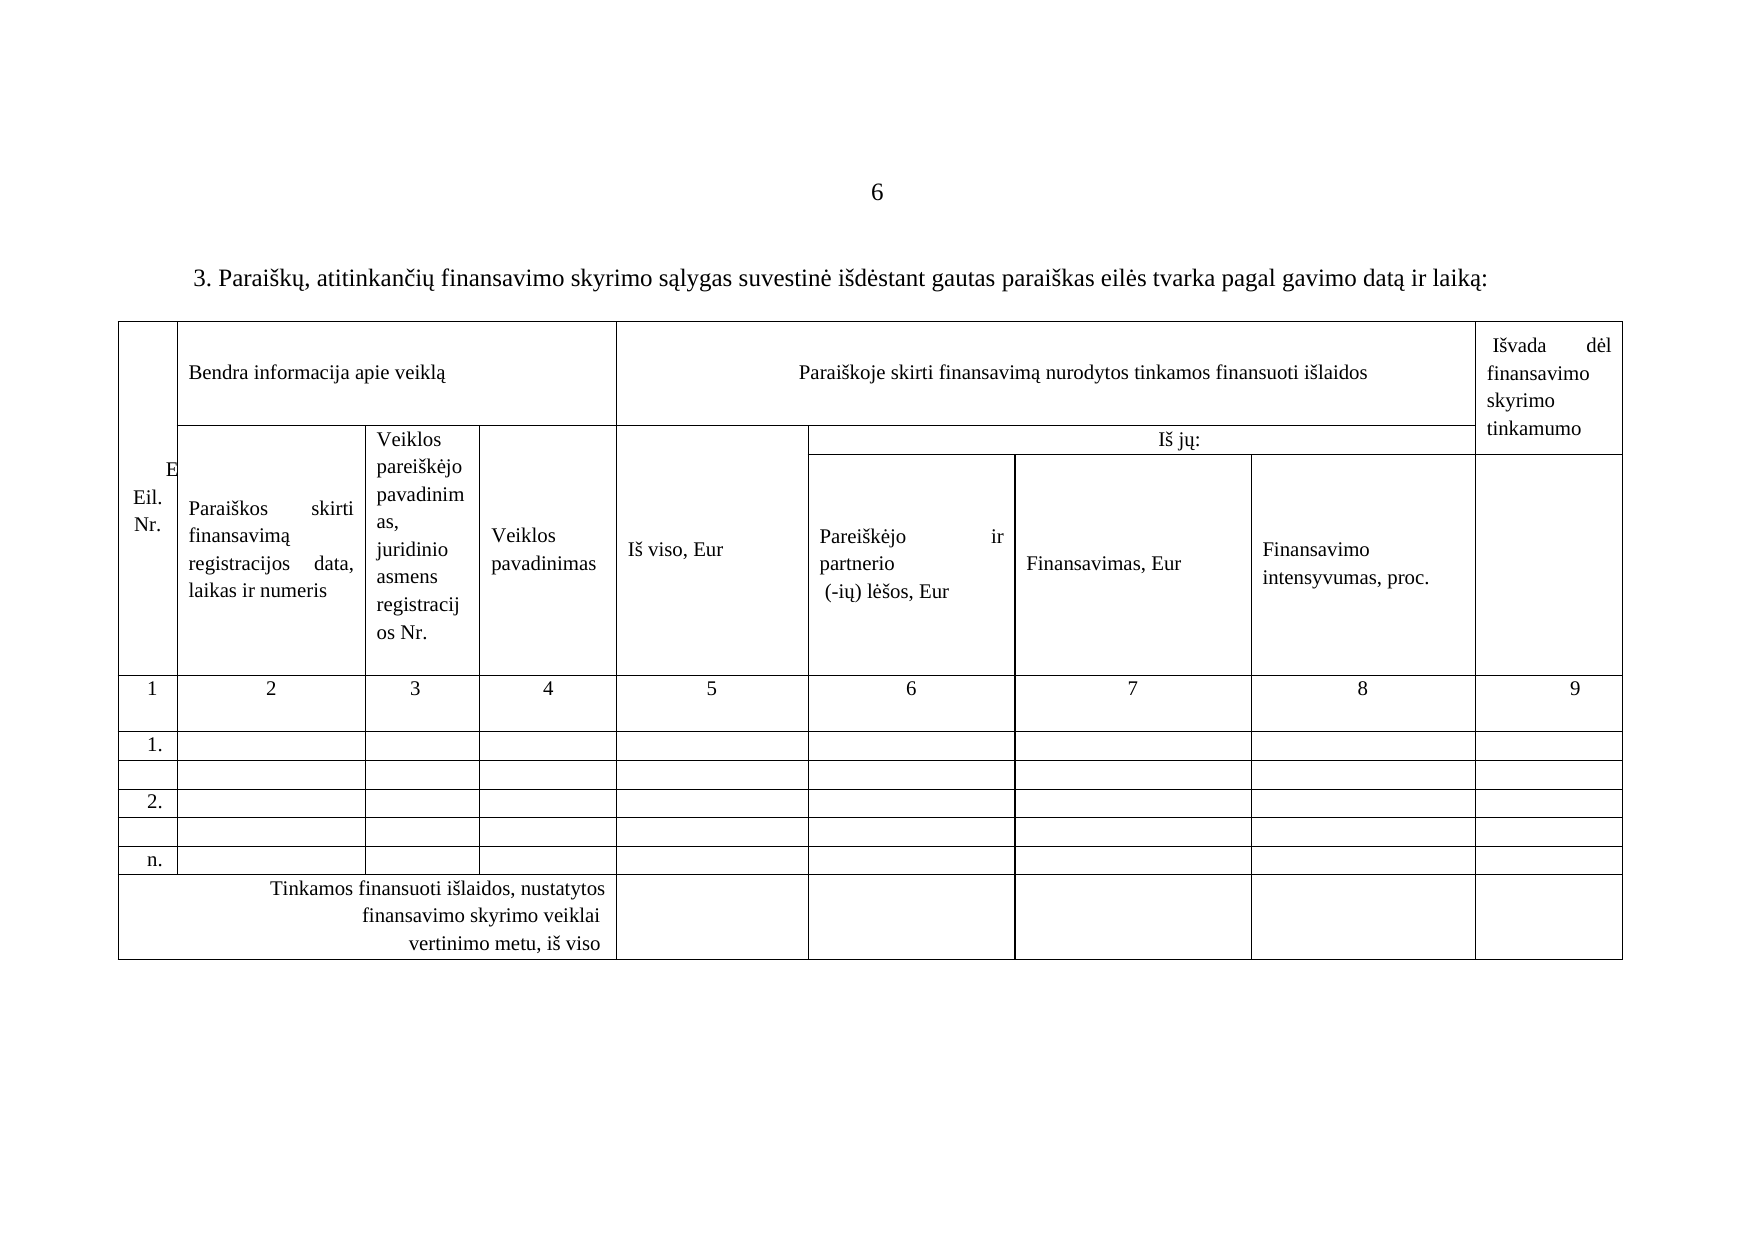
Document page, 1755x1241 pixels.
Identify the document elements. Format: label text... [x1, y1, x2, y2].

table_cell [1252, 732, 1475, 760]
table_cell [1476, 847, 1622, 874]
table_cell [1476, 875, 1622, 959]
table_cell [178, 818, 365, 846]
table_cell [1252, 790, 1475, 817]
table_cell [1252, 875, 1475, 959]
table_cell [366, 732, 479, 760]
table_cell [809, 818, 1014, 846]
table_cell [1476, 455, 1622, 675]
table_cell [480, 732, 616, 760]
table_cell [1252, 818, 1475, 846]
table_cell [366, 761, 479, 788]
table_header Išvada dėl finansavimo skyrimo tinkamumo [1476, 322, 1622, 454]
table_cell [178, 732, 365, 760]
table_cell [617, 732, 808, 760]
text 3. Paraiškų, atitinkančių finansavimo skyrimo sąlygas suvestinė išdėstant gautas paraiškas eilės tvarka pagal gavimo datą ir laiką: [118, 263, 1636, 292]
table_cell [1476, 761, 1622, 788]
table_cell [480, 818, 616, 846]
table_header EEil. Nr. [119, 322, 177, 675]
table_cell Iš viso, Eur [617, 426, 808, 675]
table_cell [617, 790, 808, 817]
table_cell [366, 790, 479, 817]
table_cell [809, 847, 1014, 874]
table_cell 9 [1476, 676, 1622, 731]
table_cell [1252, 761, 1475, 788]
table_cell [1016, 875, 1251, 959]
table_cell 8 [1252, 676, 1475, 731]
table_cell [1016, 732, 1251, 760]
table_cell [480, 790, 616, 817]
table_cell 2. [119, 790, 177, 817]
table_cell [1016, 818, 1251, 846]
table_cell Finansavimas, Eur [1016, 455, 1251, 675]
table_cell [119, 818, 177, 846]
table_cell n. [119, 847, 177, 874]
table_cell [178, 847, 365, 874]
table_cell [617, 761, 808, 788]
table_header Paraiškoje skirti finansavimą nurodytos tinkamos finansuoti išlaidos [617, 322, 1475, 425]
table_cell [1476, 818, 1622, 846]
table_cell [809, 761, 1014, 788]
table_cell [809, 875, 1014, 959]
table_cell [809, 732, 1014, 760]
table_cell 1 [119, 676, 177, 731]
table_cell Finansavimo intensyvumas, proc. [1252, 455, 1475, 675]
table_cell [1016, 847, 1251, 874]
table_cell Pareiškėjo ir partnerio (-ių) lėšos, Eur [809, 455, 1014, 675]
table_cell [1252, 847, 1475, 874]
table_cell Tinkamos finansuoti išlaidos, nustatytos finansavimo skyrimo veiklai vertinimo metu, iš viso [119, 875, 616, 959]
table_cell [1016, 761, 1251, 788]
table_cell [1476, 790, 1622, 817]
table_cell [1016, 790, 1251, 817]
table_cell 2 [178, 676, 365, 731]
table_cell [178, 790, 365, 817]
table_cell [366, 847, 479, 874]
table_cell [480, 761, 616, 788]
table_cell [366, 818, 479, 846]
table_cell Veiklos pareiškėjo pavadinimas, juridinio asmens registracijos Nr. [366, 426, 479, 675]
table_cell [617, 818, 808, 846]
table_cell [480, 847, 616, 874]
table_cell Veiklos pavadinimas [480, 426, 616, 675]
table_cell [119, 761, 177, 788]
table_cell [617, 847, 808, 874]
table_cell [809, 790, 1014, 817]
table_cell 4 [480, 676, 616, 731]
table_cell [178, 761, 365, 788]
table_header Bendra informacija apie veiklą [178, 322, 616, 425]
table_cell 5 [617, 676, 808, 731]
table_cell 6 [809, 676, 1014, 731]
table_cell 1. [119, 732, 177, 760]
table_cell 7 [1016, 676, 1251, 731]
table_cell Iš jų: [809, 426, 1475, 454]
table_cell [617, 875, 808, 959]
table_cell Paraiškos skirti finansavimą registracijos data, laikas ir numeris [178, 426, 365, 675]
table_cell [1476, 732, 1622, 760]
table_cell 3 [366, 676, 479, 731]
